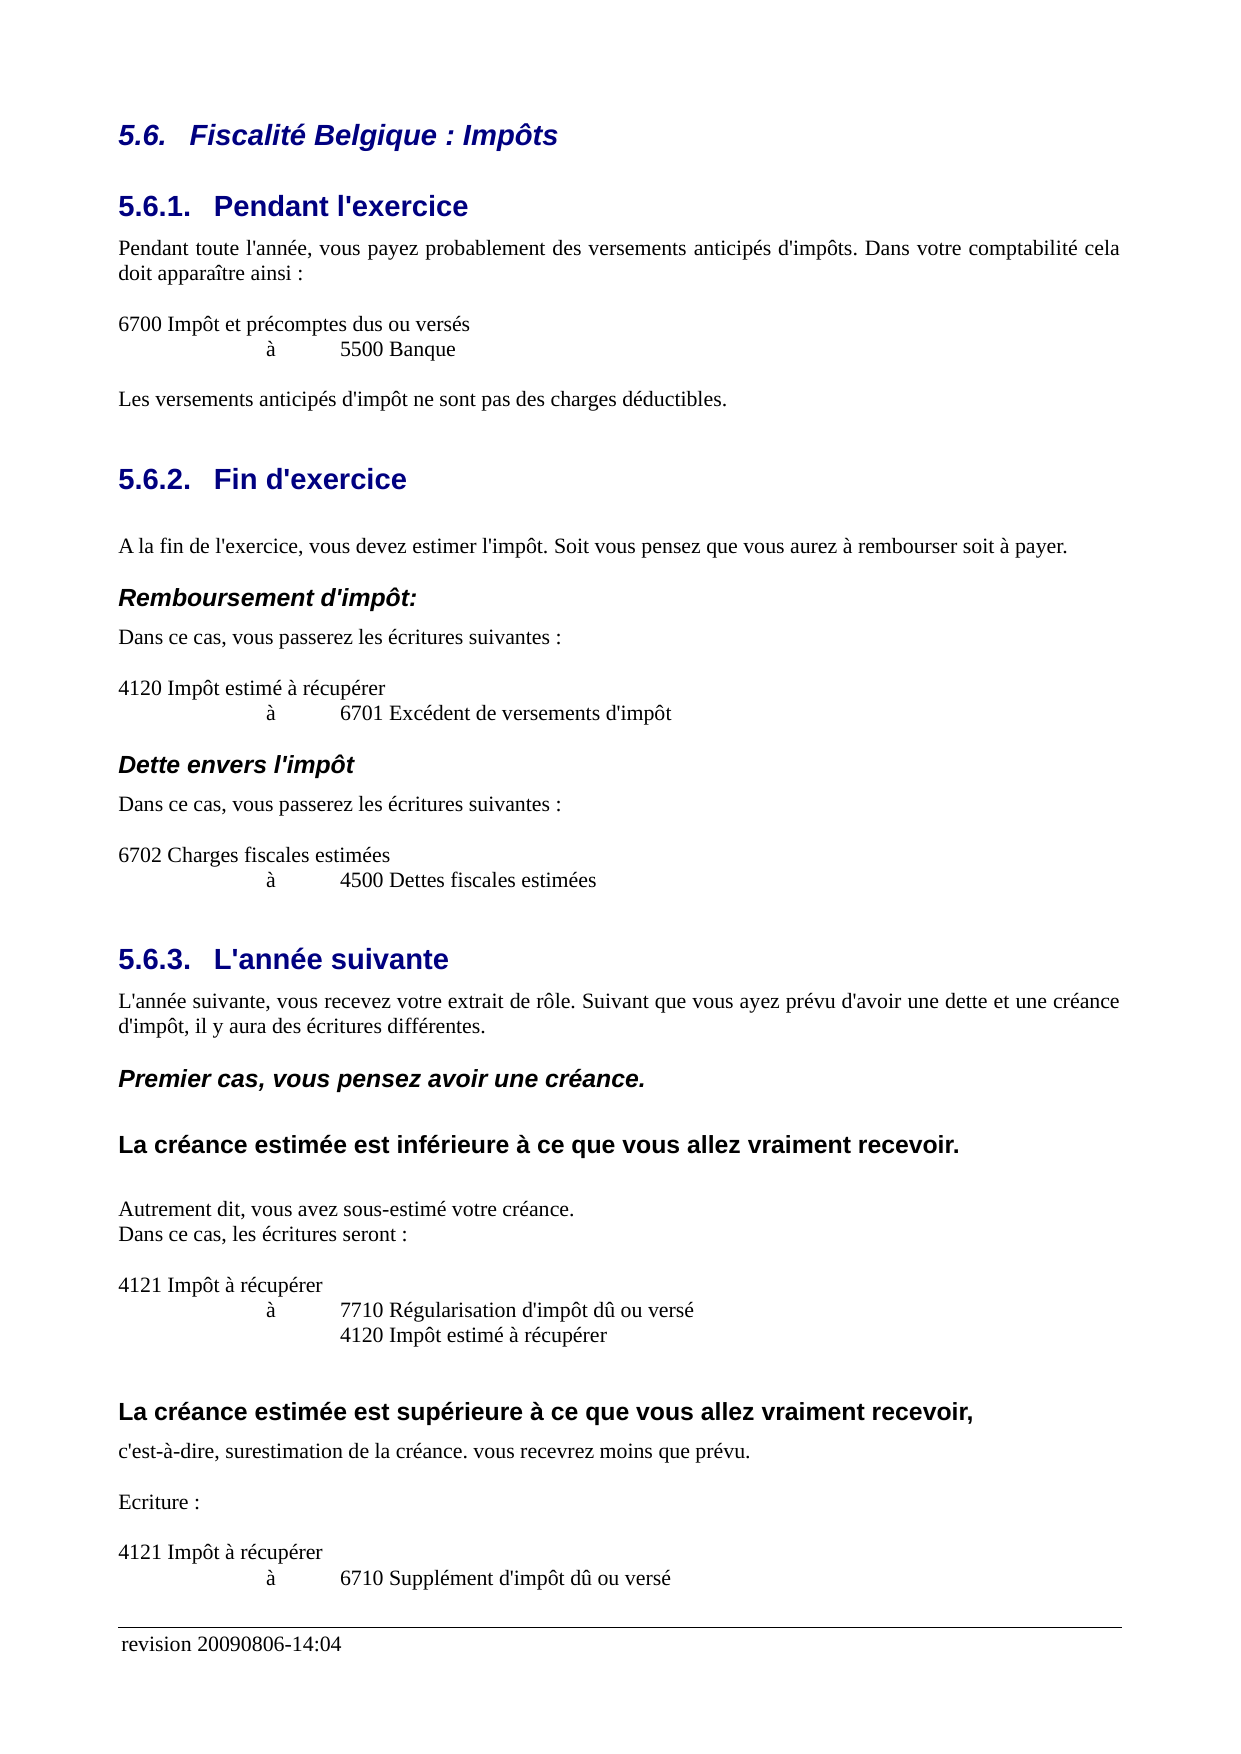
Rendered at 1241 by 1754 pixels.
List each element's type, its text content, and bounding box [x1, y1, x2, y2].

subtitle Dette envers l'impôt [118, 750, 1122, 779]
text à 6701 Excédent de versements d'impôt [118, 700, 1122, 725]
subtitle Remboursement d'impôt: [118, 583, 1122, 612]
text Dans ce cas, vous passerez les écritures suivantes : [118, 624, 1122, 649]
text 6702 Charges fiscales estimées [118, 842, 1122, 867]
subtitle Pendant l'exercice [118, 189, 1122, 223]
text à 5500 Banque [118, 336, 1122, 361]
text à 6710 Supplément d'impôt dû ou versé [118, 1564, 1122, 1590]
text Dans ce cas, les écritures seront : [118, 1221, 1122, 1246]
subtitle La créance estimée est inférieure à ce que vous allez vraiment recevoir. [118, 1130, 1122, 1158]
text Autrement dit, vous avez sous-estimé votre créance. [118, 1196, 1122, 1221]
text Dans ce cas, vous passerez les écritures suivantes : [118, 791, 1122, 816]
text Les versements anticipés d'impôt ne sont pas des charges déductibles. [118, 386, 1122, 412]
text à 7710 Régularisation d'impôt dû ou versé [118, 1297, 1122, 1322]
subtitle Premier cas, vous pensez avoir une créance. [118, 1064, 1122, 1092]
subtitle Fiscalité Belgique : Impôts [118, 118, 1122, 152]
text à 4500 Dettes fiscales estimées [118, 867, 1122, 892]
text 4121 Impôt à récupérer [118, 1272, 1122, 1297]
text L'année suivante, vous recevez votre extrait de rôle. Suivant que vous ayez prévu d'avoir une dette et une créance d'impôt, il y aura des écritures différentes. [118, 988, 1122, 1039]
text Pendant toute l'année, vous payez probablement des versements anticipés d'impôts. Dans votre comptabilité cela doit apparaître ainsi : [118, 235, 1122, 286]
subtitle Fin d'exercice [118, 462, 1122, 495]
text Ecriture : [118, 1489, 1122, 1514]
text 4120 Impôt estimé à récupérer [118, 1322, 1122, 1347]
text 4120 Impôt estimé à récupérer [118, 675, 1122, 700]
subtitle L'année suivante [118, 942, 1122, 976]
subtitle La créance estimée est supérieure à ce que vous allez vraiment recevoir, [118, 1397, 1122, 1426]
text 4121 Impôt à récupérer [118, 1539, 1122, 1564]
text 6700 Impôt et précomptes dus ou versés [118, 311, 1122, 336]
text A la fin de l'exercice, vous devez estimer l'impôt. Soit vous pensez que vous aurez à rembourser soit à payer. [118, 533, 1122, 558]
text c'est-à-dire, surestimation de la créance. vous recevrez moins que prévu. [118, 1438, 1122, 1464]
